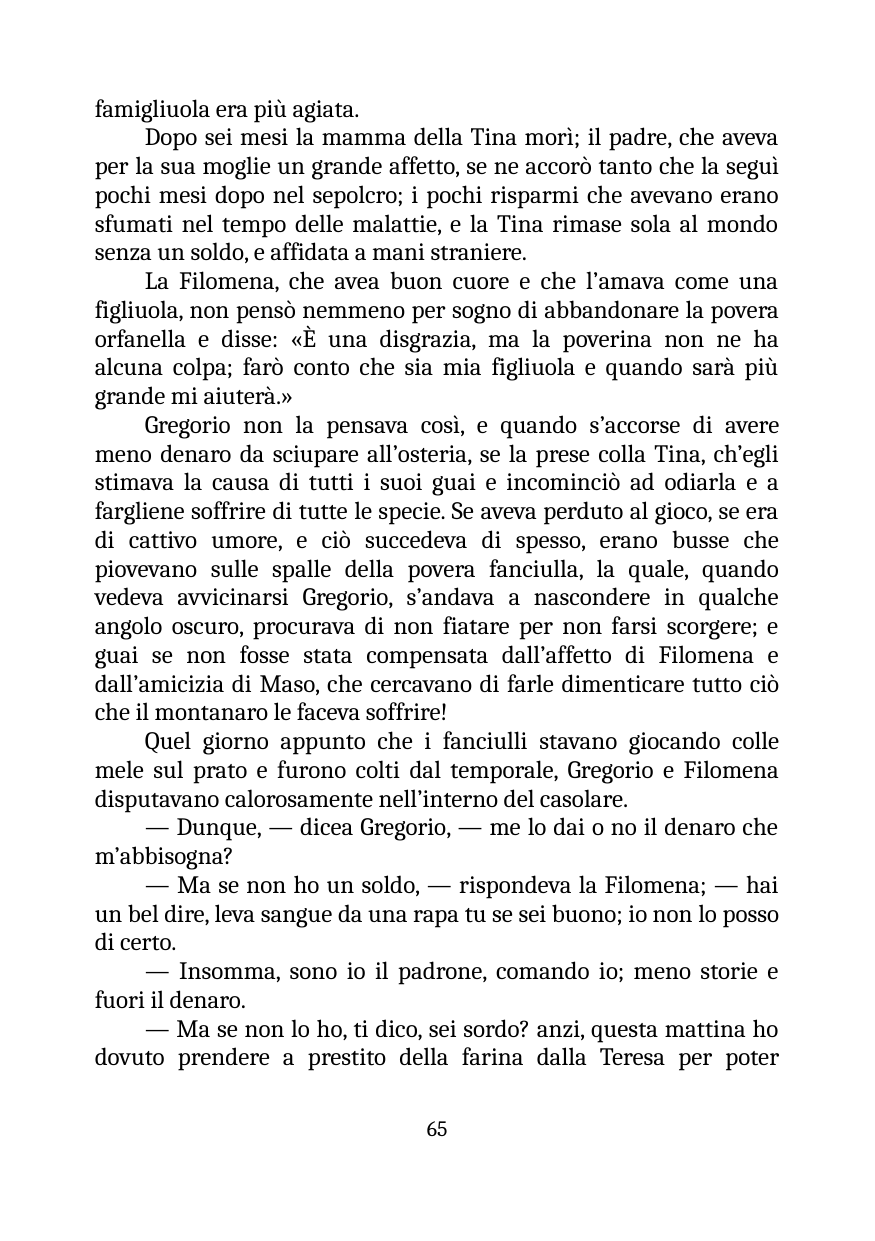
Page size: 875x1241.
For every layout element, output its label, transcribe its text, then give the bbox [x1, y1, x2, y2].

text famigliuola era più agiata. [94, 94, 779, 123]
text Quel giorno appunto che i fanciulli stavano giocando colle mele sul prato e furono colti dal temporale, Gregorio e Filomena disputavano calorosamente nell’interno del casolare. [94, 727, 779, 813]
text — Ma se non lo ho, ti dico, sei sordo? anzi, questa mattina ho dovuto prendere a prestito della farina dalla Teresa per poter [94, 1014, 779, 1072]
text — Ma se non ho un soldo, — rispondeva la Filomena; — hai un bel dire, leva sangue da una rapa tu se sei buono; io non lo posso di certo. [94, 871, 779, 957]
text — Dunque, — dicea Gregorio, — me lo dai o no il denaro che m’abbisogna? [94, 813, 779, 871]
text Dopo sei mesi la mamma della Tina morì; il padre, che aveva per la sua moglie un grande affetto, se ne accorò tanto che la seguì pochi mesi dopo nel sepolcro; i pochi risparmi che avevano erano sfumati nel tempo delle malattie, e la Tina rimase sola al mondo senza un soldo, e affidata a mani straniere. [94, 123, 779, 267]
text — Insomma, sono io il padrone, comando io; meno storie e fuori il denaro. [94, 957, 779, 1014]
text Gregorio non la pensava così, e quando s’accorse di avere meno denaro da sciupare all’osteria, se la prese colla Tina, ch’egli stimava la causa di tutti i suoi guai e incominciò ad odiarla e a fargliene soffrire di tutte le specie. Se aveva perduto al gioco, se era di cattivo umore, e ciò succedeva di spesso, erano busse che piovevano sulle spalle della povera fanciulla, la quale, quando vedeva avvicinarsi Gregorio, s’andava a nascondere in qualche angolo oscuro, procurava di non fiatare per non farsi scorgere; e guai se non fosse stata compensata dall’affetto di Filomena e dall’amicizia di Maso, che cercavano di farle dimenticare tutto ciò che il montanaro le faceva soffrire! [94, 411, 779, 727]
text La Filomena, che avea buon cuore e che l’amava come una figliuola, non pensò nemmeno per sogno di abbandonare la povera orfanella e disse: «È una disgrazia, ma la poverina non ne ha alcuna colpa; farò conto che sia mia figliuola e quando sarà più grande mi aiuterà.» [94, 267, 779, 411]
